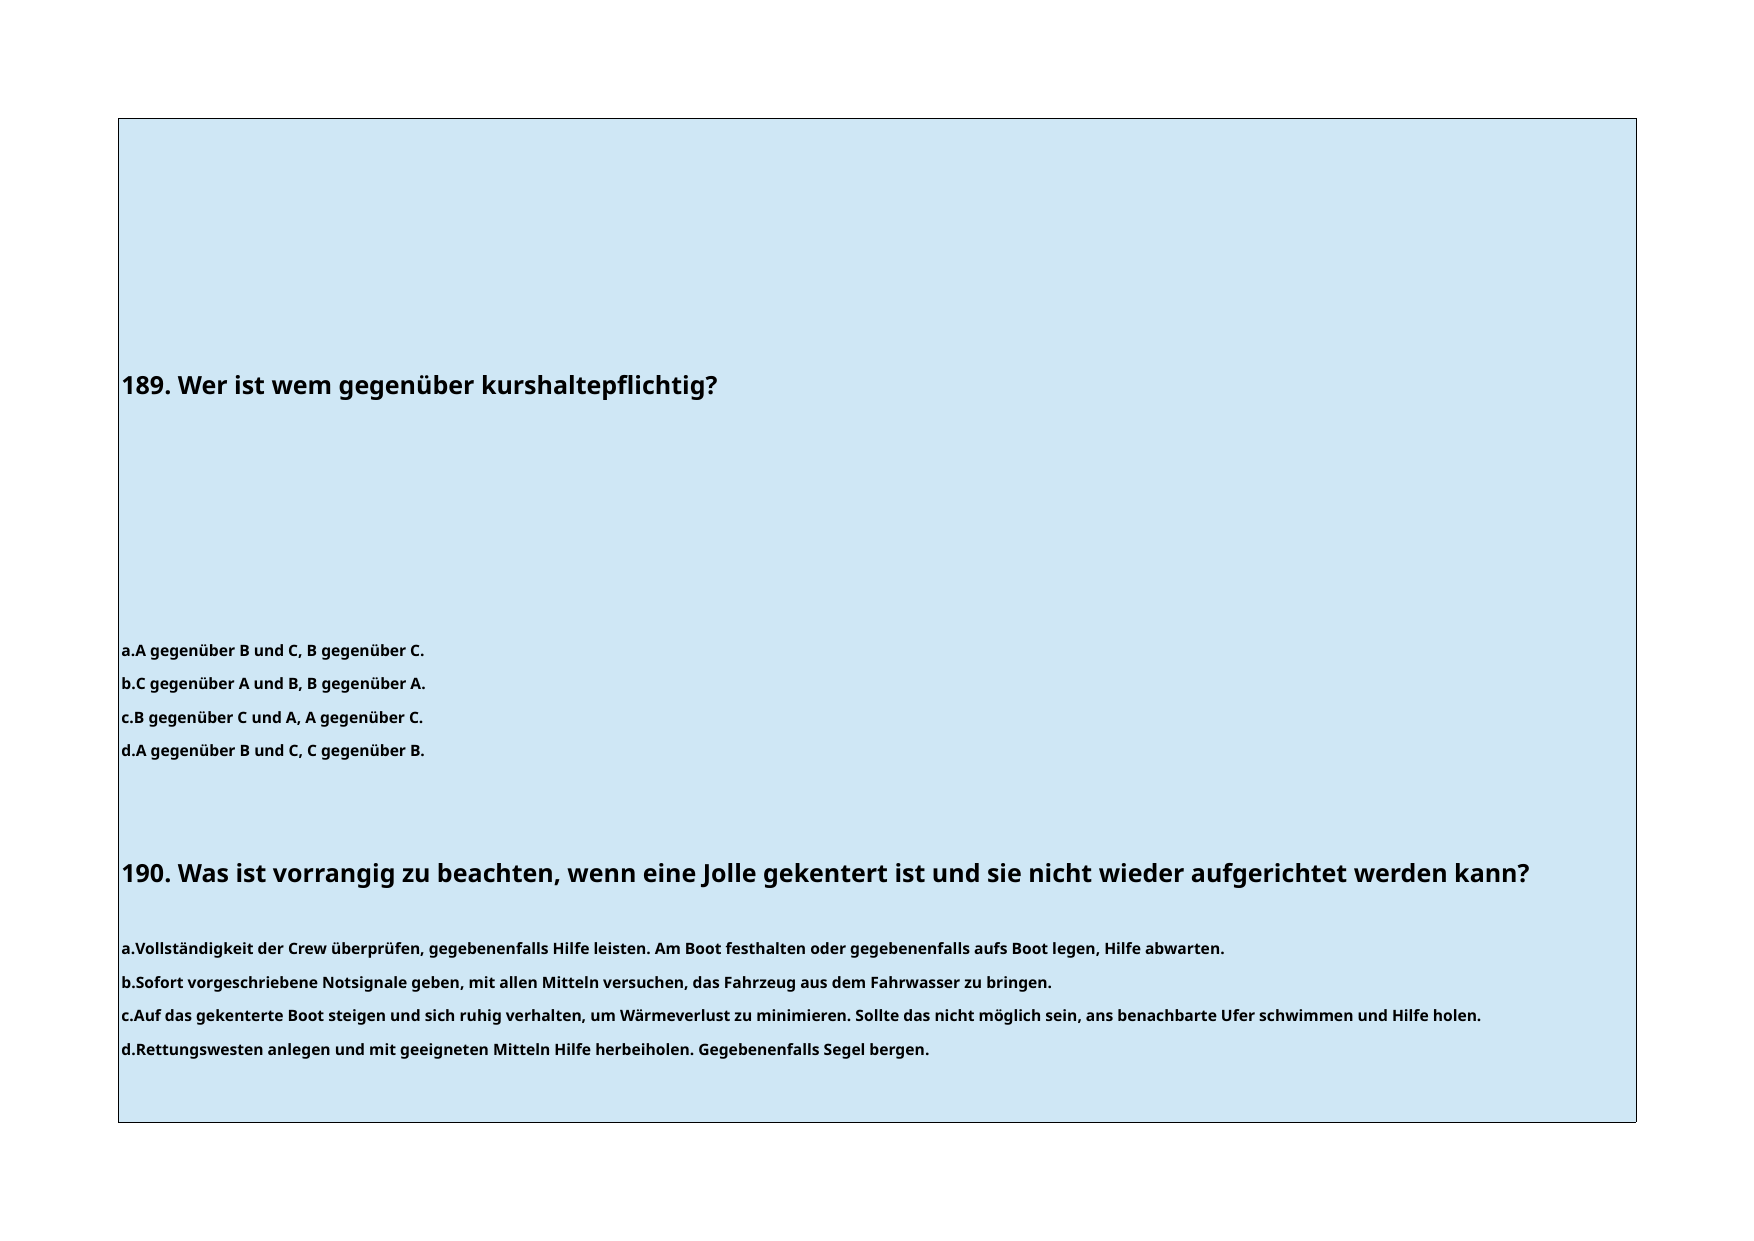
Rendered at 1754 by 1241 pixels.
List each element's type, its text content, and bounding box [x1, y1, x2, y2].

text 189. Wer ist wem gegenüber kurshaltepflichtig? [121, 368, 1633, 402]
text 190. Was ist vorrangig zu beachten, wenn eine Jolle gekentert ist und sie nicht wieder aufgerichtet werden kann? [121, 856, 1633, 890]
list Rettungswesten anlegen und mit geeigneten Mitteln Hilfe herbeiholen. Gegebenenfalls Segel bergen. [121, 1038, 1633, 1059]
list A gegenüber B und C, B gegenüber C. [121, 640, 1633, 661]
list A gegenüber B und C, C gegenüber B. [121, 740, 1633, 761]
list C gegenüber A und B, B gegenüber A. [121, 673, 1633, 694]
list Vollständigkeit der Crew überprüfen, gegebenenfalls Hilfe leisten. Am Boot festhalten oder gegebenenfalls aufs Boot legen, Hilfe abwarten. [121, 938, 1633, 959]
list Auf das gekenterte Boot steigen und sich ruhig verhalten, um Wärmeverlust zu minimieren. Sollte das nicht möglich sein, ans benachbarte Ufer schwimmen und Hilfe holen. [121, 1005, 1633, 1026]
list Sofort vorgeschriebene Notsignale geben, mit allen Mitteln versuchen, das Fahrzeug aus dem Fahrwasser zu bringen. [121, 971, 1633, 993]
list B gegenüber C und A, A gegenüber C. [121, 707, 1633, 728]
